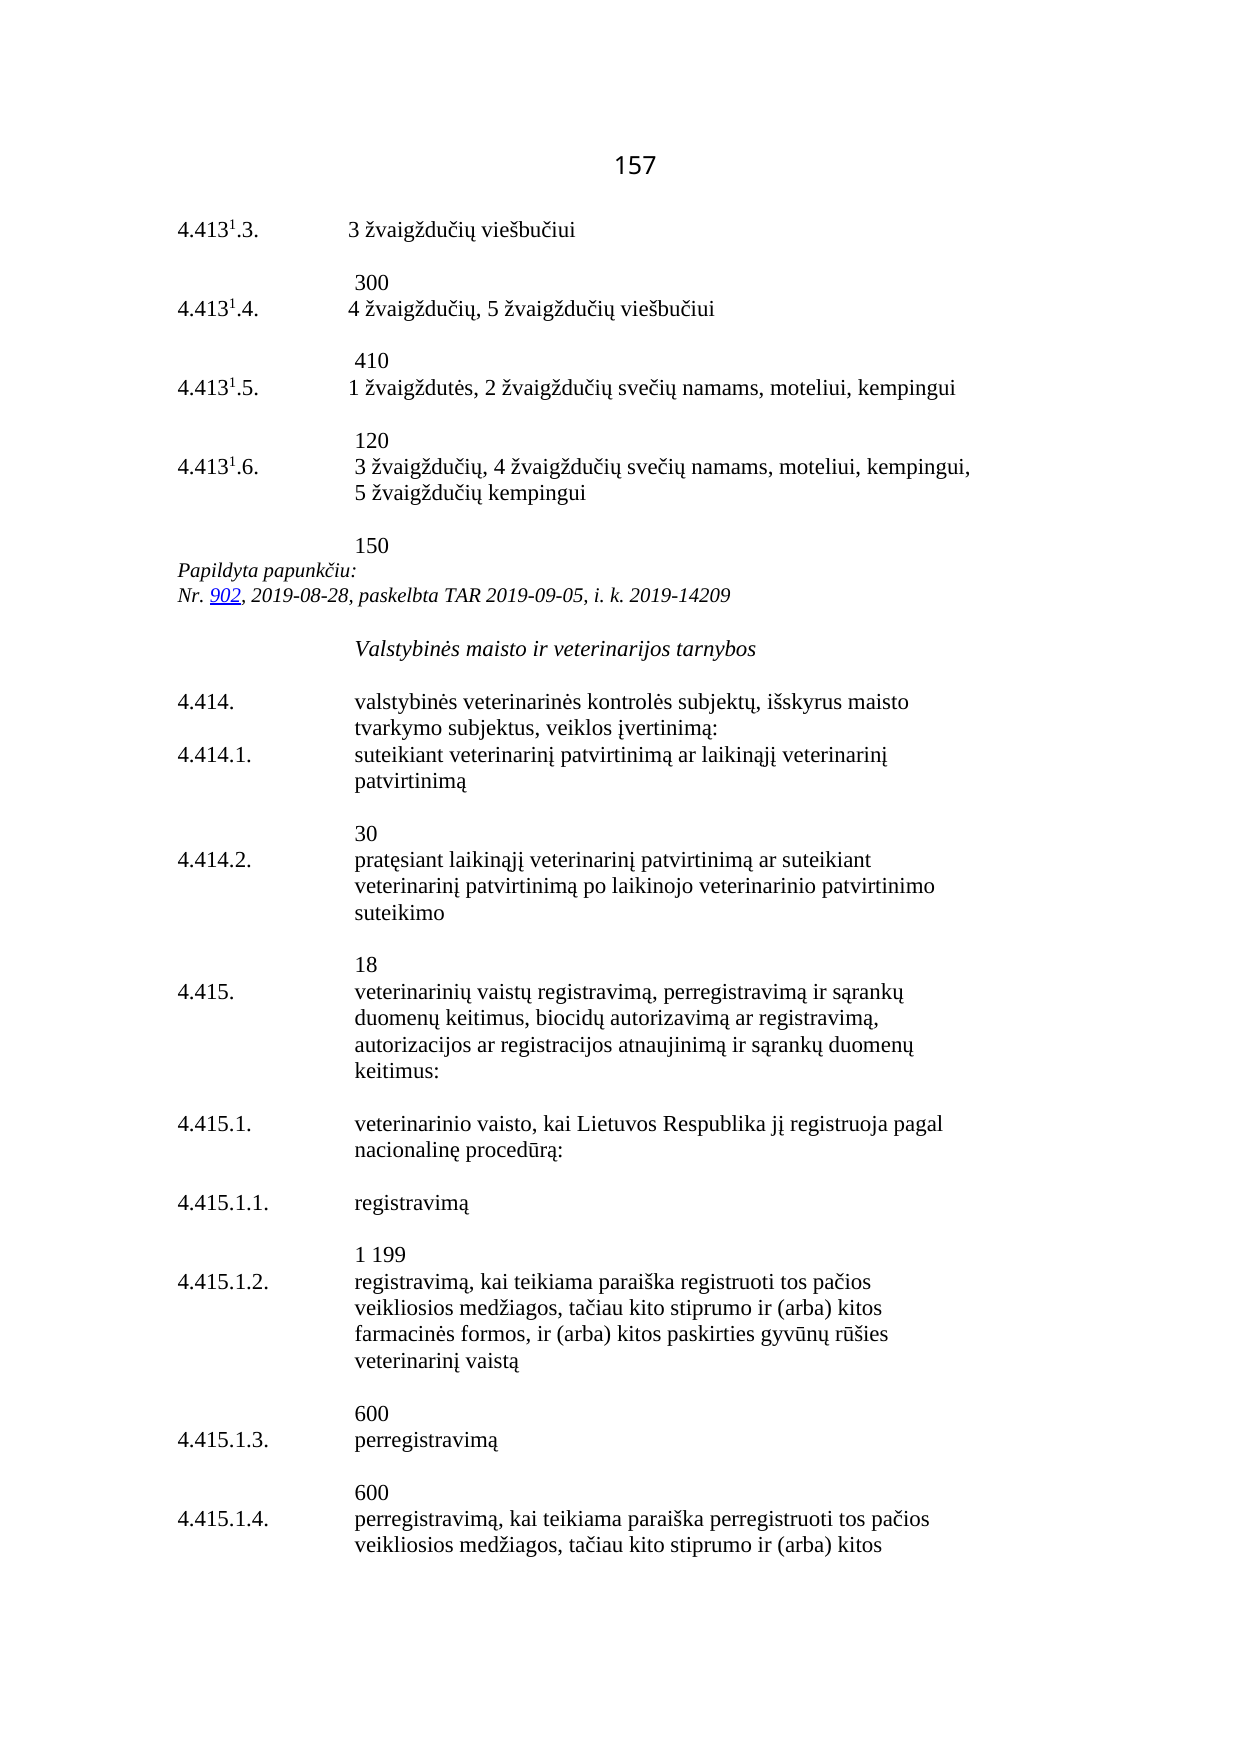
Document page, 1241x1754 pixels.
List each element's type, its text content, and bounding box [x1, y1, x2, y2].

text 4.415.1.1. registravimą 1 199 [177, 1189, 945, 1268]
text nacionalinę procedūrą: [354, 1136, 945, 1189]
text duomenų keitimus, biocidų autorizavimą ar registravimą, [354, 1004, 945, 1031]
text Nr. 902, 2019-08-28, paskelbta TAR 2019-09-05, i. k. 2019-14209 [177, 582, 1093, 607]
text keitimus: [354, 1057, 945, 1110]
text 4.4131.5. 1 žvaigždutės, 2 žvaigždučių svečių namams, moteliui, kempingui 120 [177, 374, 1004, 453]
text 4.4131.4. 4 žvaigždučių, 5 žvaigždučių viešbučiui 410 [177, 295, 916, 374]
text autorizacijos ar registracijos atnaujinimą ir sąrankų duomenų [354, 1031, 945, 1057]
text patvirtinimą 30 [354, 767, 945, 846]
text 4.414. valstybinės veterinarinės kontrolės subjektų, išskyrus maisto [177, 688, 945, 714]
text 4.415. veterinarinių vaistų registravimą, perregistravimą ir sąrankų [177, 978, 945, 1004]
text veikliosios medžiagos, tačiau kito stiprumo ir (arba) kitos [354, 1531, 945, 1558]
text 4.415.1.4. perregistravimą, kai teikiama paraiška perregistruoti tos pačios [177, 1505, 945, 1531]
text veikliosios medžiagos, tačiau kito stiprumo ir (arba) kitos [354, 1294, 945, 1321]
text suteikimo 18 [354, 899, 945, 978]
text 4.4131.6. 3 žvaigždučių, 4 žvaigždučių svečių namams, moteliui, kempingui, 5 žvaigždučių kempingui 150 [177, 453, 1004, 558]
text veterinarinį patvirtinimą po laikinojo veterinarinio patvirtinimo [354, 872, 945, 899]
text 4.4131.3. 3 žvaigždučių viešbučiui 300 [177, 216, 916, 295]
text 4.415.1.2. registravimą, kai teikiama paraiška registruoti tos pačios [177, 1268, 945, 1294]
text Papildyta papunkčiu: [177, 558, 1093, 582]
text farmacinės formos, ir (arba) kitos paskirties gyvūnų rūšies [354, 1321, 945, 1347]
text tvarkymo subjektus, veiklos įvertinimą: [354, 714, 945, 741]
text 4.415.1.3. perregistravimą 600 [177, 1426, 945, 1505]
text Valstybinės maisto ir veterinarijos tarnybos [354, 635, 945, 688]
text 4.414.1. suteikiant veterinarinį patvirtinimą ar laikinąjį veterinarinį [177, 741, 945, 767]
text 4.414.2. pratęsiant laikinąjį veterinarinį patvirtinimą ar suteikiant [177, 846, 945, 872]
text veterinarinį vaistą 600 [354, 1347, 945, 1426]
text 4.415.1. veterinarinio vaisto, kai Lietuvos Respublika jį registruoja pagal [177, 1110, 945, 1136]
